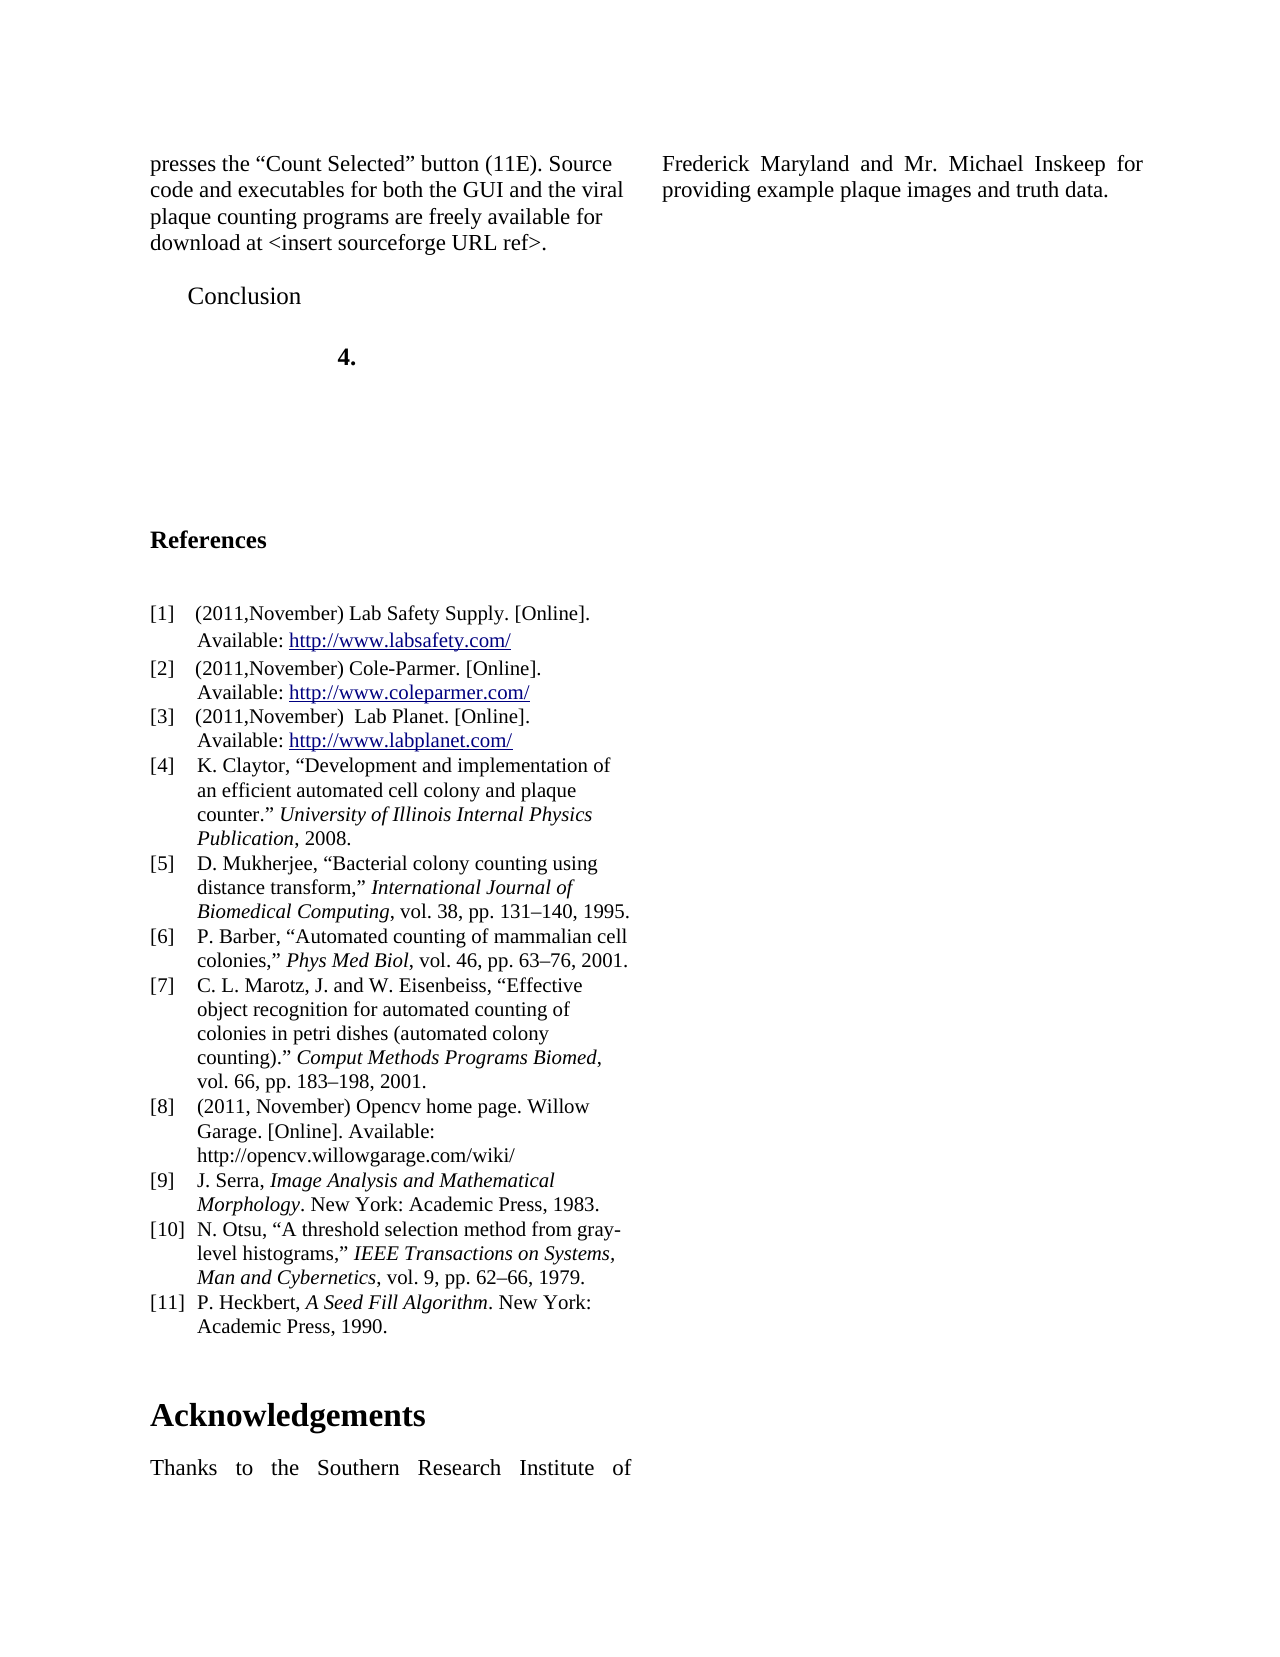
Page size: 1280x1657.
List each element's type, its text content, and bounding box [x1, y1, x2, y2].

text [10] N. Otsu, “A threshold selection method from gray-level histograms,” IEEE Transactions on Systems, Man and Cybernetics, vol. 9, pp. 62–66, 1979. [150, 1217, 632, 1289]
text Frederick Maryland and Mr. Michael Inskeep for providing example plaque images and truth data. [662, 150, 1144, 203]
text [9] J. Serra, Image Analysis and Mathematical Morphology. New York: Academic Press, 1983. [150, 1168, 632, 1216]
subtitle References [150, 526, 632, 554]
text [1] (2011,November) Lab Safety Supply. [Online]. [150, 601, 632, 628]
text [3] (2011,November) Lab Planet. [Online]. [150, 704, 632, 728]
text [2] (2011,November) Cole-Parmer. [Online]. [150, 656, 632, 680]
text presses the “Count Selected” button (11E). Source code and executables for both the GUI and the viral plaque counting programs are freely available for download at <insert sourceforge URL ref>. [150, 150, 632, 255]
text [5] D. Mukherjee, “Bacterial colony counting using distance transform,” International Journal of Biomedical Computing, vol. 38, pp. 131–140, 1995. [150, 851, 632, 923]
text [4] K. Claytor, “Development and implementation of an efficient automated cell colony and plaque counter.” University of Illinois Internal Physics Publication, 2008. [150, 753, 632, 850]
text [7] C. L. Marotz, J. and W. Eisenbeiss, “Effective object recognition for automated counting of colonies in petri dishes (automated colony counting).” Comput Methods Programs Biomed, vol. 66, pp. 183–198, 2001. [150, 973, 632, 1093]
text [6] P. Barber, “Automated counting of mammalian cell colonies,” Phys Med Biol, vol. 46, pp. 63–76, 2001. [150, 924, 632, 972]
text Available: http://www.coleparmer.com/ [150, 680, 632, 704]
subtitle Acknowledgements [150, 1396, 632, 1434]
text Conclusion [150, 281, 632, 310]
text Thanks to the Southern Research Institute of [150, 1454, 632, 1480]
text Available: http://www.labplanet.com/ [150, 728, 632, 752]
text [11] P. Heckbert, A Seed Fill Algorithm. New York: Academic Press, 1990. [150, 1290, 632, 1338]
text Available: http://www.labsafety.com/ [150, 628, 632, 656]
text [8] (2011, November) Opencv home page. Willow Garage. [Online]. Available: http://opencv.willowgarage.com/wiki/ [150, 1094, 632, 1167]
